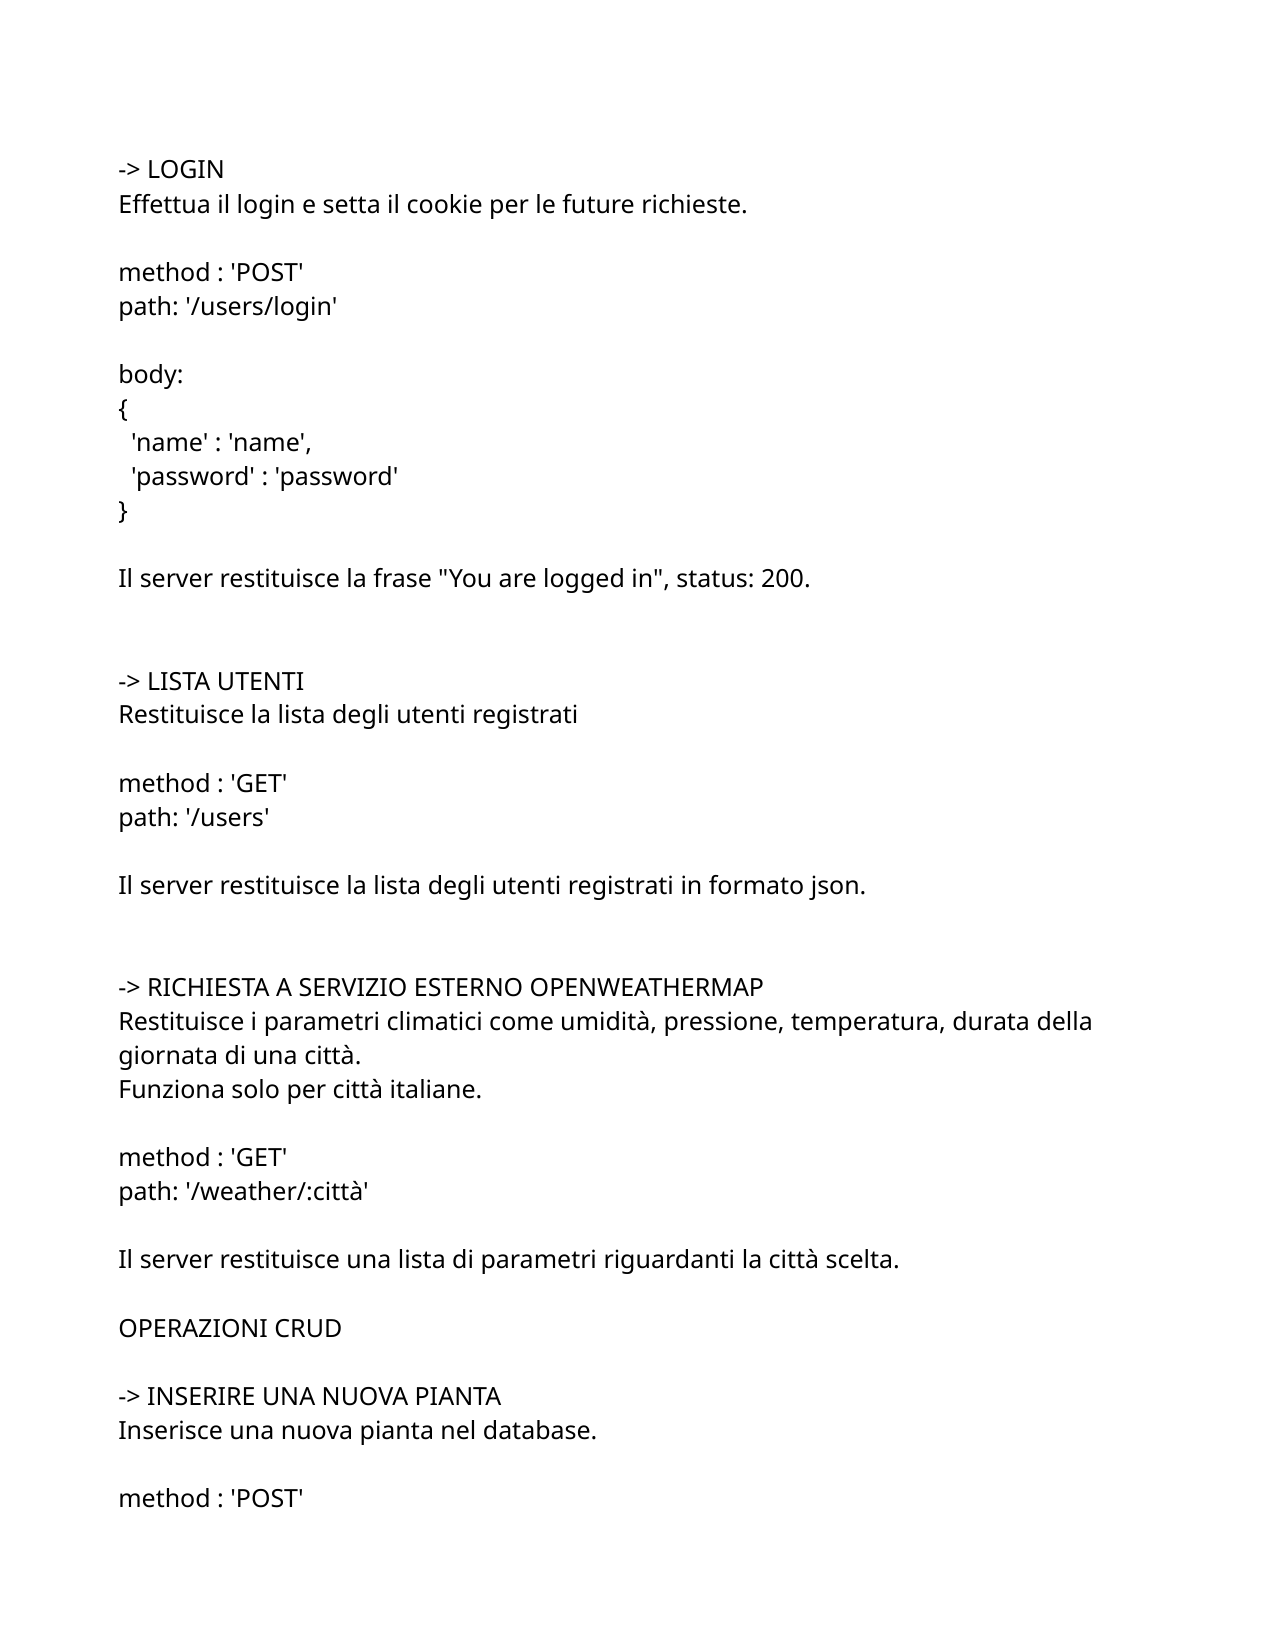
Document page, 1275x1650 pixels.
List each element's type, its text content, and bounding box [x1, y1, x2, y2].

text Restituisce la lista degli utenti registrati [118, 697, 1157, 731]
text Inserisce una nuova pianta nel database. [118, 1412, 1157, 1447]
text 'password' : 'password' [118, 459, 1157, 493]
text body: [118, 357, 1157, 391]
text Funziona solo per città italiane. [118, 1072, 1157, 1106]
text -> INSERIRE UNA NUOVA PIANTA [118, 1378, 1157, 1412]
text method : 'GET' [118, 765, 1157, 799]
text OPERAZIONI CRUD [118, 1310, 1157, 1344]
text method : 'POST' [118, 254, 1157, 288]
text Il server restituisce una lista di parametri riguardanti la città scelta. [118, 1242, 1157, 1276]
text -> LISTA UTENTI [118, 663, 1157, 697]
text method : 'POST' [118, 1481, 1157, 1515]
text path: '/weather/:città' [118, 1174, 1157, 1208]
text } [118, 493, 1157, 527]
text path: '/users' [118, 799, 1157, 833]
text method : 'GET' [118, 1140, 1157, 1174]
text Il server restituisce la lista degli utenti registrati in formato json. [118, 867, 1157, 902]
text Il server restituisce la frase "You are logged in", status: 200. [118, 561, 1157, 595]
text -> LOGIN [118, 152, 1157, 186]
text -> RICHIESTA A SERVIZIO ESTERNO OPENWEATHERMAP [118, 970, 1157, 1004]
text Restituisce i parametri climatici come umidità, pressione, temperatura, durata della giornata di una città. [118, 1004, 1157, 1072]
text Effettua il login e setta il cookie per le future richieste. [118, 186, 1157, 220]
text { [118, 391, 1157, 425]
text path: '/users/login' [118, 288, 1157, 322]
text 'name' : 'name', [118, 425, 1157, 459]
